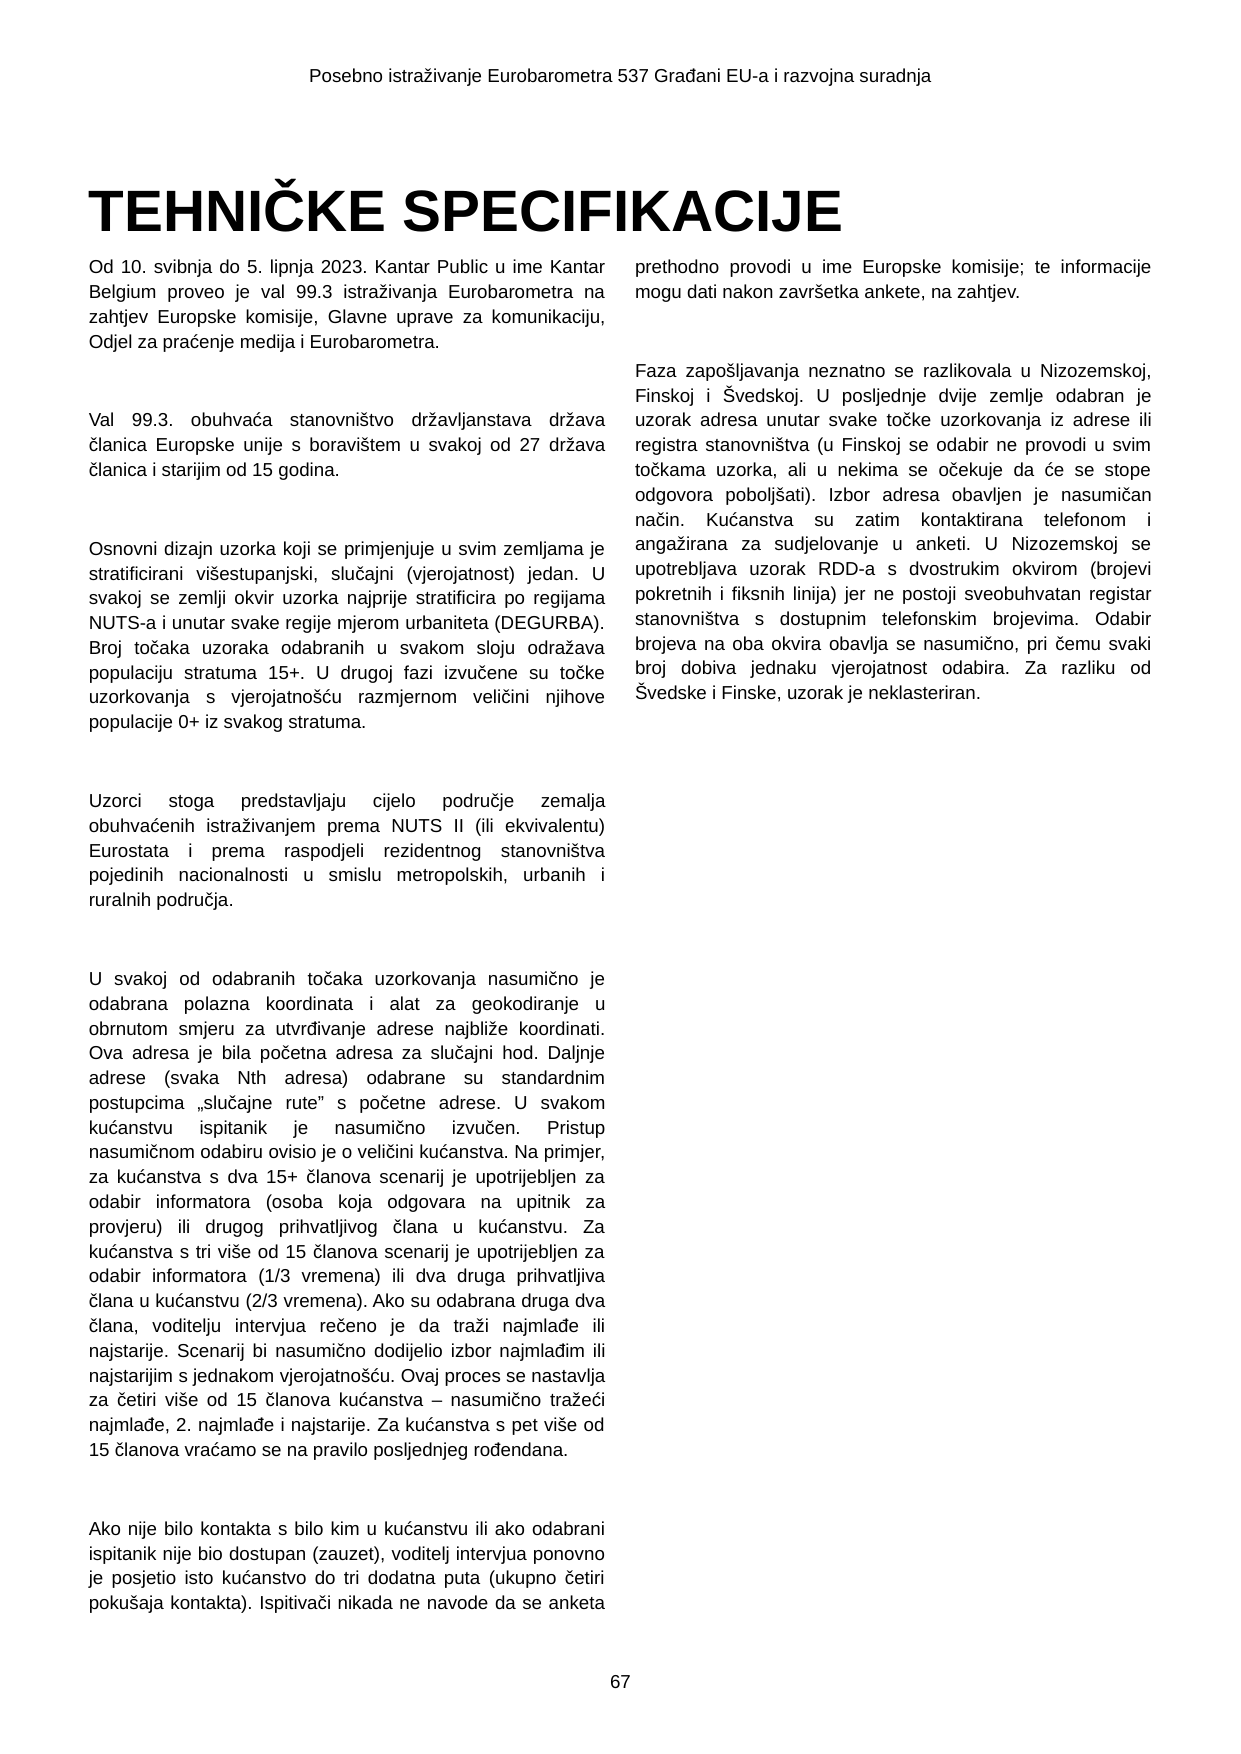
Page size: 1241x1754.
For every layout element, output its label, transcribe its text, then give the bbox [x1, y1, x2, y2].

subtitle TEHNIČKE SPECIFIKACIJE [88, 176, 1152, 243]
text prethodno provodi u ime Europske komisije; te informacije mogu dati nakon završetka ankete, na zahtjev. [635, 256, 1152, 302]
text U svakoj od odabranih točaka uzorkovanja nasumično je odabrana polazna koordinata i alat za geokodiranje u obrnutom smjeru za utvrđivanje adrese najbliže koordinati. Ova adresa je bila početna adresa za slučajni hod. Daljnje adrese (svaka Nth adresa) odabrane su standardnim postupcima „slučajne rute” s početne adrese. U svakom kućanstvu ispitanik je nasumično izvučen. Pristup nasumičnom odabiru ovisio je o veličini kućanstva. Na primjer, za kućanstva s dva 15+ članova scenarij je upotrijebljen za odabir informatora (osoba koja odgovara na upitnik za provjeru) ili drugog prihvatljivog člana u kućanstvu. Za kućanstva s tri više od 15 članova scenarij je upotrijebljen za odabir informatora (1/3 vremena) ili dva druga prihvatljiva člana u kućanstvu (2/3 vremena). Ako su odabrana druga dva člana, voditelju intervjua rečeno je da traži najmlađe ili najstarije. Scenarij bi nasumično dodijelio izbor najmlađim ili najstarijim s jednakom vjerojatnošću. Ovaj proces se nastavlja za četiri više od 15 članova kućanstva – nasumično tražeći najmlađe, 2. najmlađe i najstarije. Za kućanstva s pet više od 15 članova vraćamo se na pravilo posljednjeg rođendana. [88, 968, 605, 1460]
text Val 99.3. obuhvaća stanovništvo državljanstava država članica Europske unije s boravištem u svakoj od 27 država članica i starijim od 15 godina. [88, 409, 605, 480]
text Ako nije bilo kontakta s bilo kim u kućanstvu ili ako odabrani ispitanik nije bio dostupan (zauzet), voditelj intervjua ponovno je posjetio isto kućanstvo do tri dodatna puta (ukupno četiri pokušaja kontakta). Ispitivači nikada ne navode da se anketa [88, 1517, 605, 1613]
text Uzorci stoga predstavljaju cijelo područje zemalja obuhvaćenih istraživanjem prema NUTS II (ili ekvivalentu) Eurostata i prema raspodjeli rezidentnog stanovništva pojedinih nacionalnosti u smislu metropolskih, urbanih i ruralnih područja. [88, 790, 605, 911]
text Od 10. svibnja do 5. lipnja 2023. Kantar Public u ime Kantar Belgium proveo je val 99.3 istraživanja Eurobarometra na zahtjev Europske komisije, Glavne uprave za komunikaciju, Odjel za praćenje medija i Eurobarometra. [88, 256, 605, 352]
text Faza zapošljavanja neznatno se razlikovala u Nizozemskoj, Finskoj i Švedskoj. U posljednje dvije zemlje odabran je uzorak adresa unutar svake točke uzorkovanja iz adrese ili registra stanovništva (u Finskoj se odabir ne provodi u svim točkama uzorka, ali u nekima se očekuje da će se stope odgovora poboljšati). Izbor adresa obavljen je nasumičan način. Kućanstva su zatim kontaktirana telefonom i angažirana za sudjelovanje u anketi. U Nizozemskoj se upotrebljava uzorak RDD-a s dvostrukim okvirom (brojevi pokretnih i fiksnih linija) jer ne postoji sveobuhvatan registar stanovništva s dostupnim telefonskim brojevima. Odabir brojeva na oba okvira obavlja se nasumično, pri čemu svaki broj dobiva jednaku vjerojatnost odabira. Za razliku od Švedske i Finske, uzorak je neklasteriran. [635, 359, 1152, 703]
text Osnovni dizajn uzorka koji se primjenjuje u svim zemljama je stratificirani višestupanjski, slučajni (vjerojatnost) jedan. U svakoj se zemlji okvir uzorka najprije stratificira po regijama NUTS-a i unutar svake regije mjerom urbaniteta (DEGURBA). Broj točaka uzoraka odabranih u svakom sloju odražava populaciju stratuma 15+. U drugoj fazi izvučene su točke uzorkovanja s vjerojatnošću razmjernom veličini njihove populacije 0+ iz svakog stratuma. [88, 537, 605, 733]
